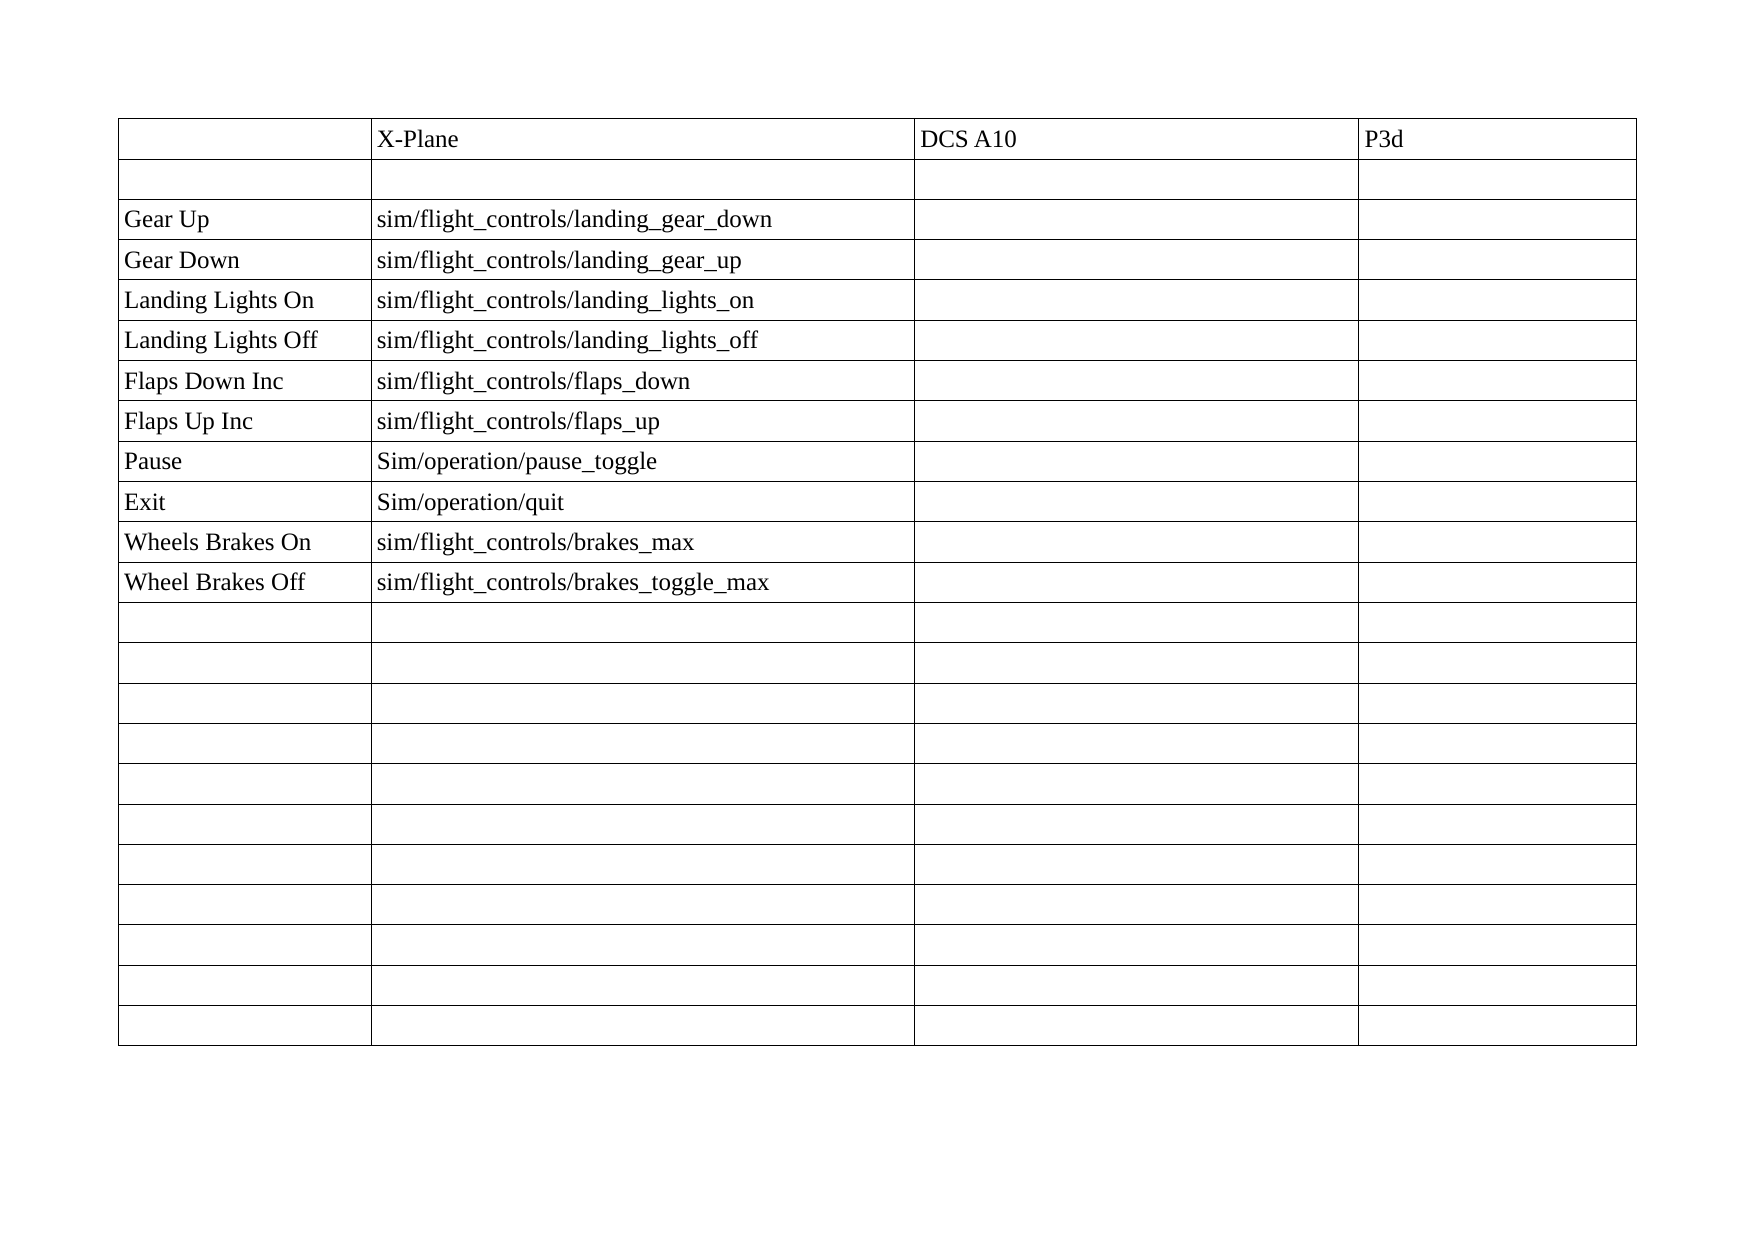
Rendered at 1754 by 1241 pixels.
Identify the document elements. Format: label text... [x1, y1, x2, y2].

table_cell sim/flight_controls/flaps_down [372, 361, 914, 400]
table_cell [915, 925, 1358, 965]
table_cell Sim/operation/quit [372, 482, 914, 521]
table_cell [372, 764, 914, 803]
table_cell [119, 925, 371, 965]
table_cell [119, 684, 371, 723]
table_cell Flaps Up Inc [119, 401, 371, 441]
table_cell [915, 522, 1358, 562]
table_cell [915, 966, 1358, 1005]
table_cell [1359, 361, 1636, 400]
table_cell Wheels Brakes On [119, 522, 371, 562]
table_cell [915, 764, 1358, 803]
table_cell [915, 482, 1358, 521]
table_cell [915, 361, 1358, 400]
table_cell [372, 643, 914, 682]
table_cell sim/flight_controls/landing_gear_down [372, 200, 914, 239]
table_cell [119, 643, 371, 682]
table_cell [915, 603, 1358, 642]
table_cell [119, 160, 371, 199]
table_cell [1359, 442, 1636, 481]
table_cell [372, 160, 914, 199]
table_cell [915, 724, 1358, 763]
table_cell [1359, 522, 1636, 562]
table_cell [1359, 321, 1636, 360]
table_cell [119, 1006, 371, 1045]
table_cell [119, 805, 371, 844]
table_cell [1359, 563, 1636, 602]
table_cell [1359, 200, 1636, 239]
table_cell sim/flight_controls/brakes_toggle_max [372, 563, 914, 602]
table_cell Pause [119, 442, 371, 481]
table_cell [372, 885, 914, 924]
table_cell [372, 845, 914, 884]
table_cell [915, 885, 1358, 924]
table_cell [1359, 160, 1636, 199]
table_cell [915, 442, 1358, 481]
table_header [119, 119, 371, 158]
table_cell [1359, 643, 1636, 682]
table_cell [119, 764, 371, 803]
table_cell [915, 200, 1358, 239]
table_cell [1359, 724, 1636, 763]
table_cell [372, 684, 914, 723]
table_cell [915, 401, 1358, 441]
table_cell [915, 280, 1358, 320]
table_cell Flaps Down Inc [119, 361, 371, 400]
table_cell sim/flight_controls/landing_gear_up [372, 240, 914, 279]
table_cell [372, 925, 914, 965]
table_header P3d [1359, 119, 1636, 158]
table_cell sim/flight_controls/landing_lights_off [372, 321, 914, 360]
table_cell [372, 1006, 914, 1045]
table_cell [372, 724, 914, 763]
table_cell [915, 684, 1358, 723]
table_cell sim/flight_controls/flaps_up [372, 401, 914, 441]
table_cell [119, 966, 371, 1005]
table_cell [119, 845, 371, 884]
table_cell [1359, 925, 1636, 965]
table_cell Landing Lights Off [119, 321, 371, 360]
table_cell [1359, 280, 1636, 320]
table_cell [915, 1006, 1358, 1045]
table_cell [372, 805, 914, 844]
table_cell [372, 603, 914, 642]
table_cell [1359, 845, 1636, 884]
table_cell [915, 643, 1358, 682]
table_cell [915, 845, 1358, 884]
table_cell [1359, 764, 1636, 803]
table_cell sim/flight_controls/brakes_max [372, 522, 914, 562]
table_cell [119, 885, 371, 924]
table_cell Sim/operation/pause_toggle [372, 442, 914, 481]
table_cell [1359, 805, 1636, 844]
table_cell [1359, 684, 1636, 723]
table_cell [119, 724, 371, 763]
table_cell sim/flight_controls/landing_lights_on [372, 280, 914, 320]
table_cell Exit [119, 482, 371, 521]
table_cell Gear Down [119, 240, 371, 279]
table_cell [915, 563, 1358, 602]
table_cell [119, 603, 371, 642]
table_cell [1359, 240, 1636, 279]
table_cell [915, 321, 1358, 360]
table_cell [1359, 885, 1636, 924]
table_cell [915, 160, 1358, 199]
table_cell [1359, 603, 1636, 642]
table_cell Gear Up [119, 200, 371, 239]
table_cell [1359, 401, 1636, 441]
table_cell [1359, 1006, 1636, 1045]
table_header X-Plane [372, 119, 914, 158]
table_cell Landing Lights On [119, 280, 371, 320]
table_cell [1359, 966, 1636, 1005]
table_header DCS A10 [915, 119, 1358, 158]
table_cell [372, 966, 914, 1005]
table_cell [915, 805, 1358, 844]
table_cell [915, 240, 1358, 279]
table_cell [1359, 482, 1636, 521]
table_cell Wheel Brakes Off [119, 563, 371, 602]
